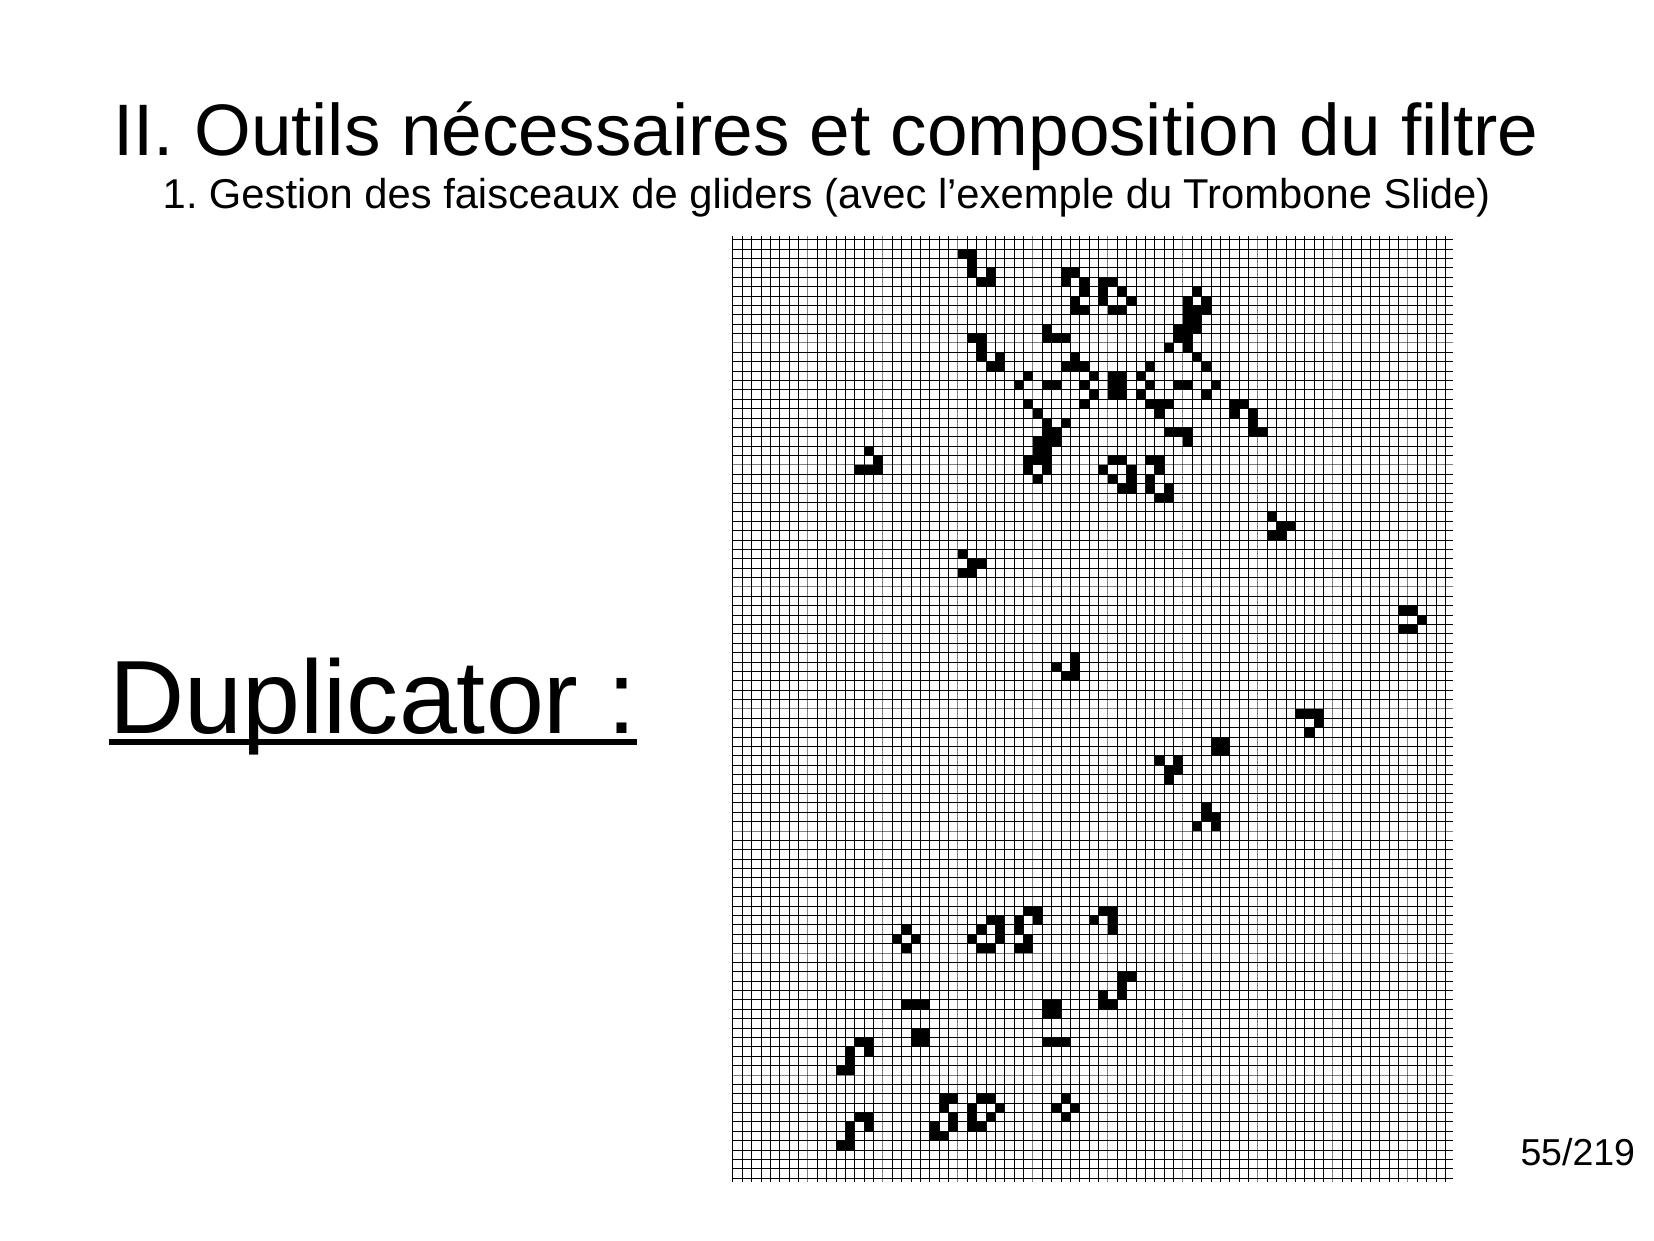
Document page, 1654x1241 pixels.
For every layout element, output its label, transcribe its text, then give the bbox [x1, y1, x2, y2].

text_box <number>/219 [1505, 1124, 1654, 1182]
title II. Outils nécessaires et composition du filtre 1. Gestion des faisceaux de gliders (avec l’exemple du Trombone Slide) [82, 49, 1571, 257]
text_box Duplicator : [94, 631, 652, 763]
picture [732, 236, 1453, 1182]
